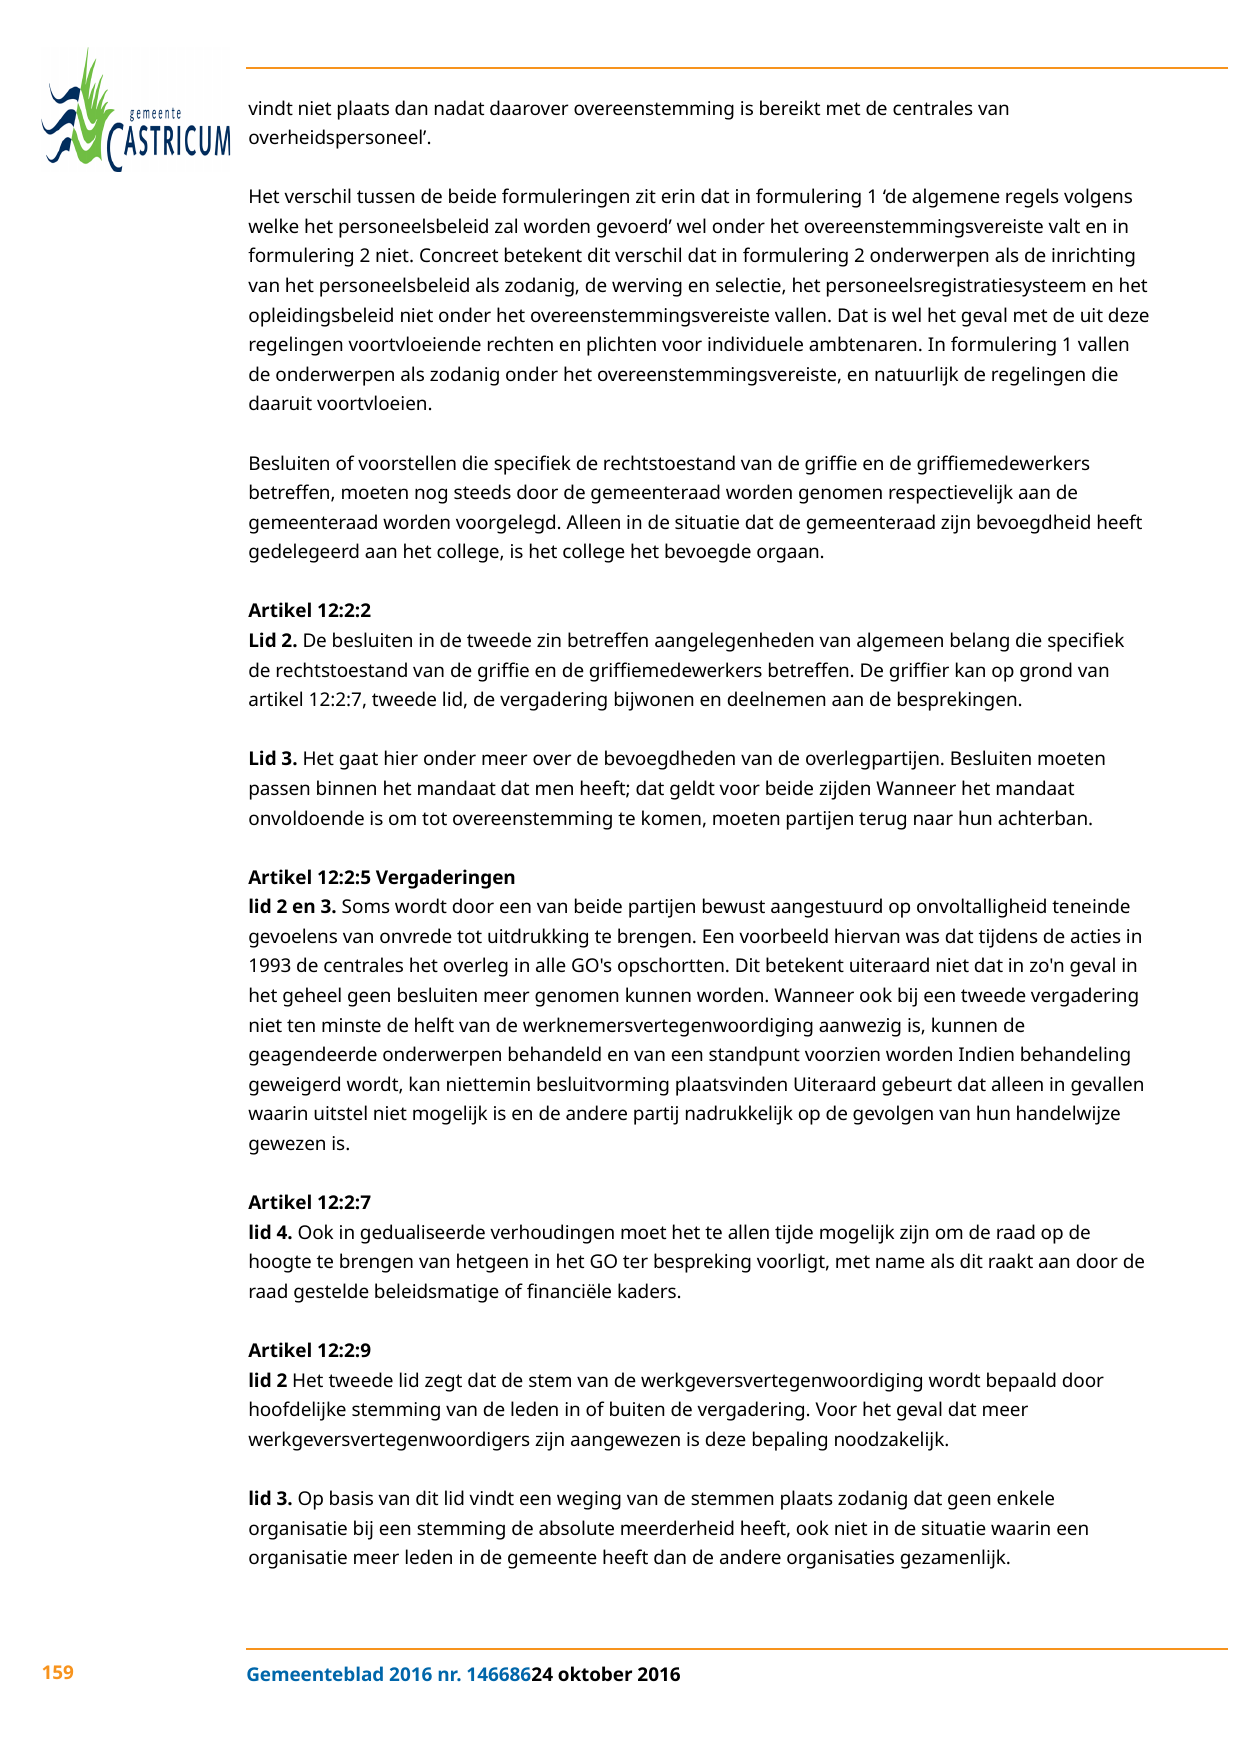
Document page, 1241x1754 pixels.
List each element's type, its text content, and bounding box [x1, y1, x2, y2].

text lid 2 Het tweede lid zegt dat de stem van de werkgeversvertegenwoordiging wordt bepaald door hoofdelijke stemming van de leden in of buiten de vergadering. Voor het geval dat meer werkgeversvertegenwoordigers zijn aangewezen is deze bepaling noodzakelijk. [248, 1367, 1152, 1452]
text Lid 3. Het gaat hier onder meer over de bevoegdheden van de overlegpartijen. Besluiten moeten passen binnen het mandaat dat men heeft; dat geldt voor beide zijden Wanneer het mandaat onvoldoende is om tot overeenstemming te komen, moeten partijen terug naar hun achterban. [248, 746, 1152, 831]
text vindt niet plaats dan nadat daarover overeenstemming is bereikt met de centrales van overheidspersoneel’. [248, 95, 1152, 150]
text Artikel 12:2:2 [248, 598, 1152, 623]
text Artikel 12:2:7 [248, 1189, 1152, 1215]
text Artikel 12:2:9 [248, 1337, 1152, 1363]
text lid 3. Op basis van dit lid vindt een weging van de stemmen plaats zodanig dat geen enkele organisatie bij een stemming de absolute meerderheid heeft, ook niet in de situatie waarin een organisatie meer leden in de gemeente heeft dan de andere organisaties gezamenlijk. [248, 1485, 1152, 1570]
text lid 2 en 3. Soms wordt door een van beide partijen bewust aangestuurd op onvoltalligheid teneinde gevoelens van onvrede tot uitdrukking te brengen. Een voorbeeld hiervan was dat tijdens de acties in 1993 de centrales het overleg in alle GO's opschortten. Dit betekent uiteraard niet dat in zo'n geval in het geheel geen besluiten meer genomen kunnen worden. Wanneer ook bij een tweede vergadering niet ten minste de helft van de werknemersvertegenwoordiging aanwezig is, kunnen de geagendeerde onderwerpen behandeld en van een standpunt voorzien worden Indien behandeling geweigerd wordt, kan niettemin besluitvorming plaatsvinden Uiteraard gebeurt dat alleen in gevallen waarin uitstel niet mogelijk is en de andere partij nadrukkelijk op de gevolgen van hun handelwijze gewezen is. [248, 893, 1152, 1156]
text Artikel 12:2:5 Vergaderingen [248, 864, 1152, 890]
text lid 4. Ook in gedualiseerde verhoudingen moet het te allen tijde mogelijk zijn om de raad op de hoogte te brengen van hetgeen in het GO ter bespreking voorligt, met name als dit raakt aan door de raad gestelde beleidsmatige of financiële kaders. [248, 1219, 1152, 1304]
picture [41, 47, 231, 172]
text Besluiten of voorstellen die specifiek de rechtstoestand van de griffie en de griffiemedewerkers betreffen, moeten nog steeds door de gemeenteraad worden genomen respectievelijk aan de gemeenteraad worden voorgelegd. Alleen in de situatie dat de gemeenteraad zijn bevoegdheid heeft gedelegeerd aan het college, is het college het bevoegde orgaan. [248, 450, 1152, 564]
text Lid 2. De besluiten in de tweede zin betreffen aangelegenheden van algemeen belang die specifiek de rechtstoestand van de griffie en de griffiemedewerkers betreffen. De griffier kan op grond van artikel 12:2:7, tweede lid, de vergadering bijwonen en deelnemen aan de besprekingen. [248, 627, 1152, 712]
text Het verschil tussen de beide formuleringen zit erin dat in formulering 1 ‘de algemene regels volgens welke het personeelsbeleid zal worden gevoerd’ wel onder het overeenstemmingsvereiste valt en in formulering 2 niet. Concreet betekent dit verschil dat in formulering 2 onderwerpen als de inrichting van het personeelsbeleid als zodanig, de werving en selectie, het personeelsregistratiesysteem en het opleidingsbeleid niet onder het overeenstemmingsvereiste vallen. Dat is wel het geval met de uit deze regelingen voortvloeiende rechten en plichten voor individuele ambtenaren. In formulering 1 vallen de onderwerpen als zodanig onder het overeenstemmingsvereiste, en natuurlijk de regelingen die daaruit voortvloeien. [248, 183, 1152, 416]
